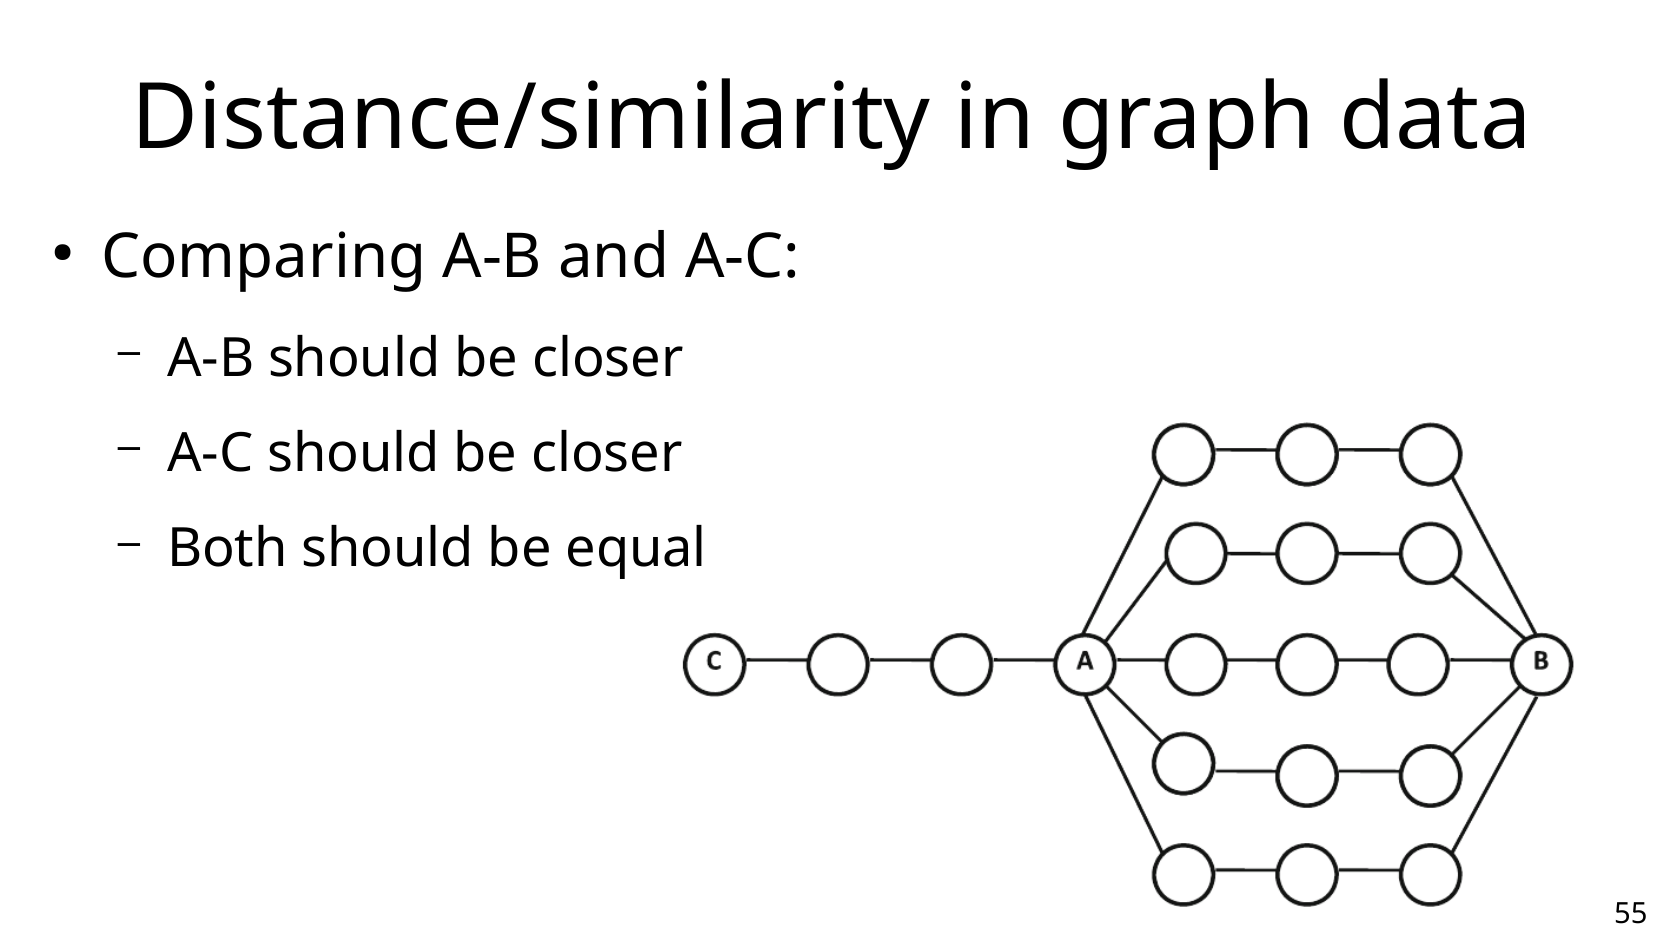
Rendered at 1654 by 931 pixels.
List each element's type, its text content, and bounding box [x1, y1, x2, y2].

picture [643, 401, 1597, 927]
list Comparing A-B and A-C: A-B should be closer A-C should be closer Both should be equal [35, 211, 897, 586]
title Distance/similarity in graph data [88, 1, 1577, 226]
